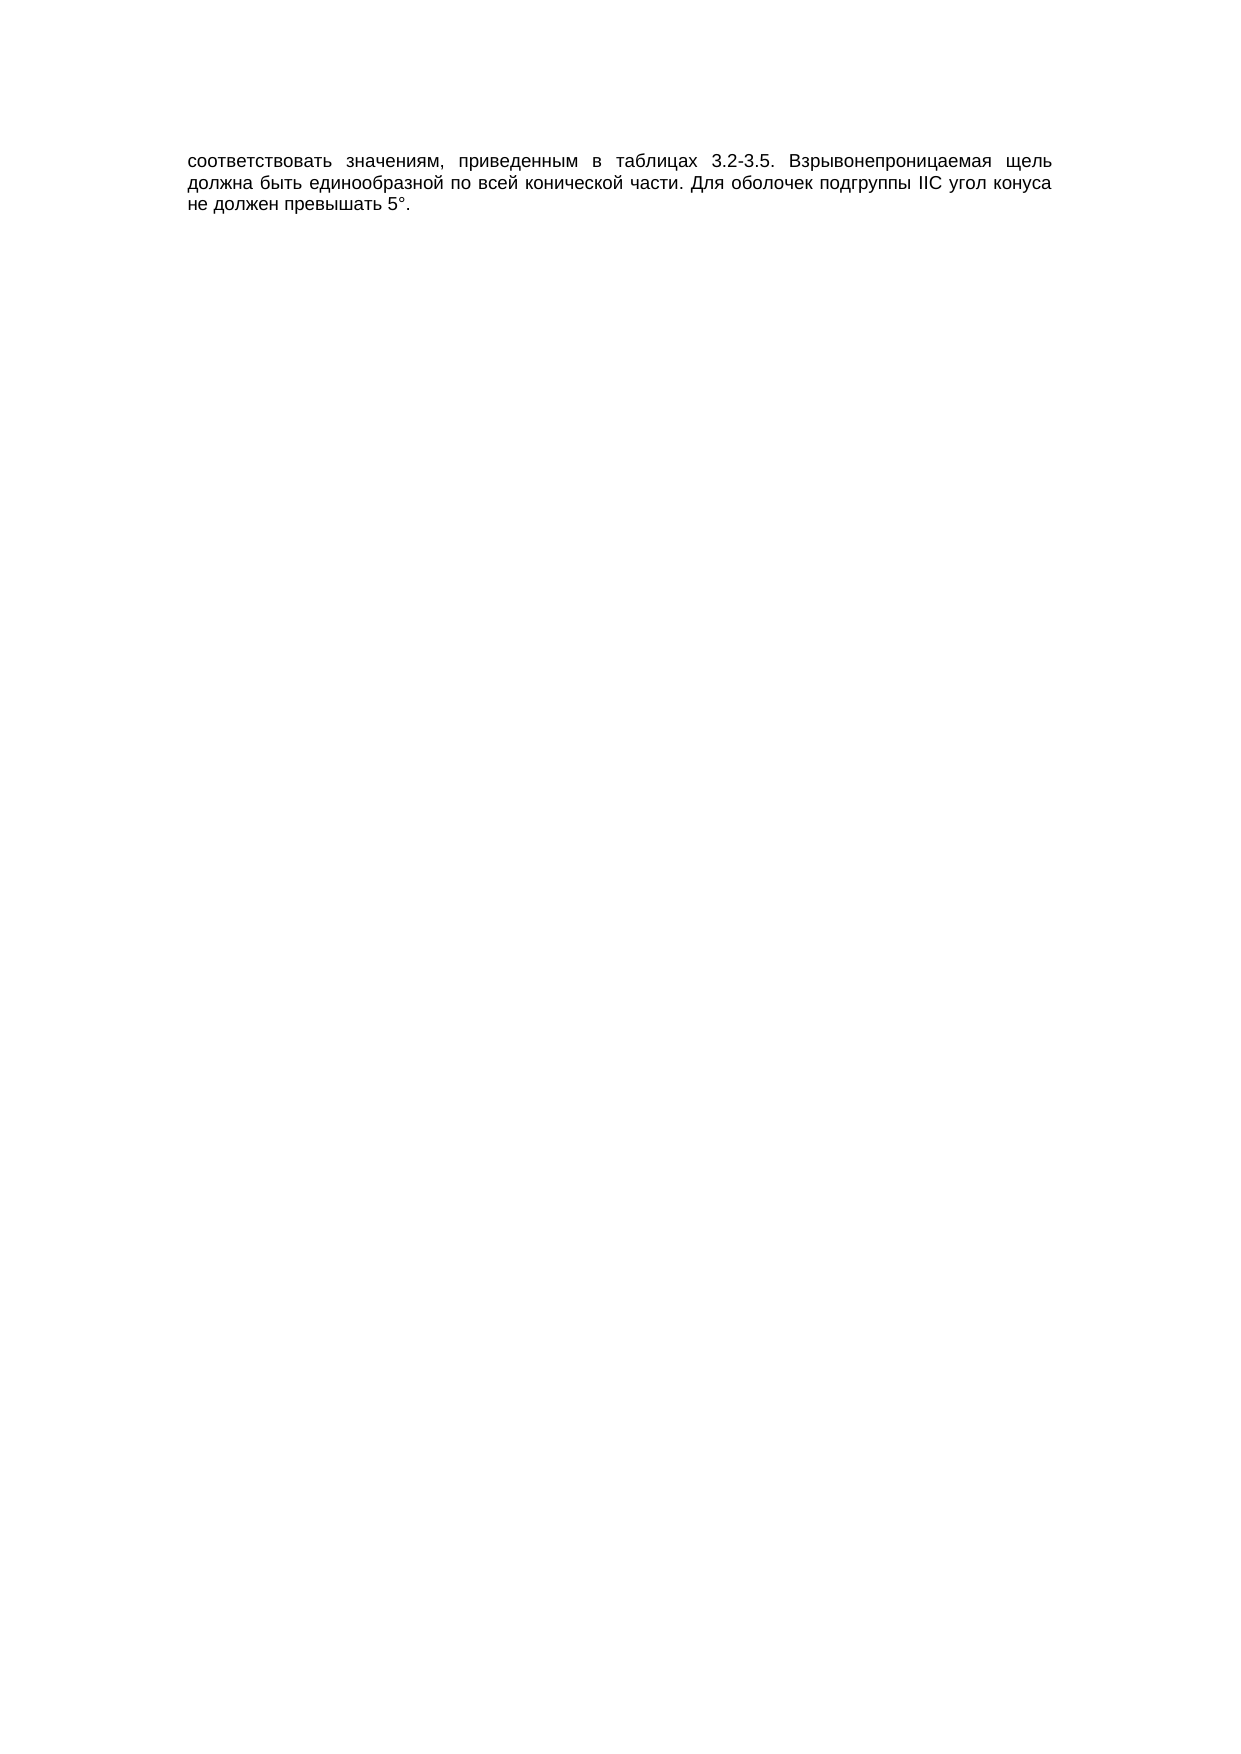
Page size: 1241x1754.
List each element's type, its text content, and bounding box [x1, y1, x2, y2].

text соответствовать значениям, приведенным в таблицах 3.2-3.5. Взрывонепроницаемая щель должна быть единообразной по всей конической части. Для оболочек подгруппы IIC угол конуса не должен превышать 5°. [187, 150, 1053, 215]
